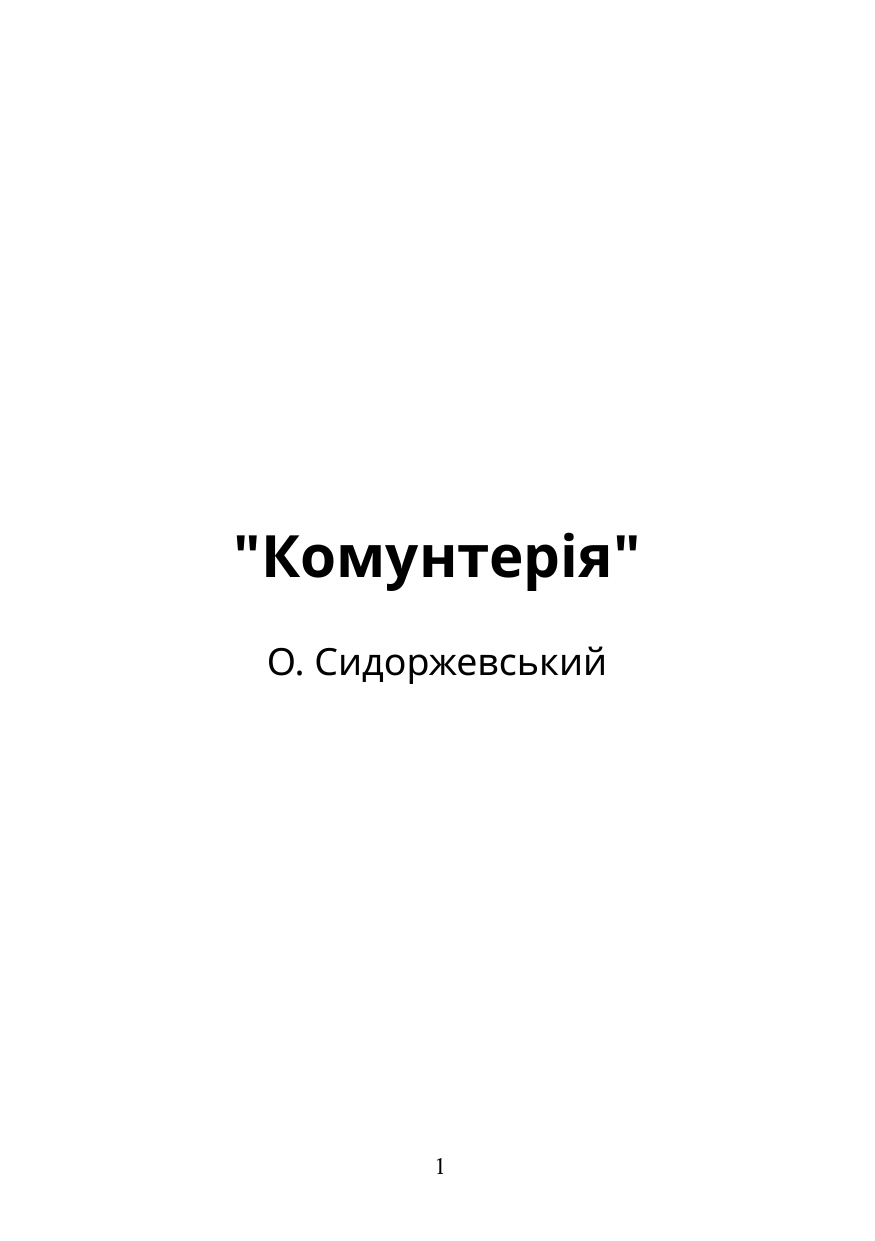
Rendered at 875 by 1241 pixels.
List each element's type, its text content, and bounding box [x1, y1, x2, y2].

subtitle О. Сидоржевський [118, 635, 756, 686]
title "Комунтерія" [118, 516, 756, 595]
